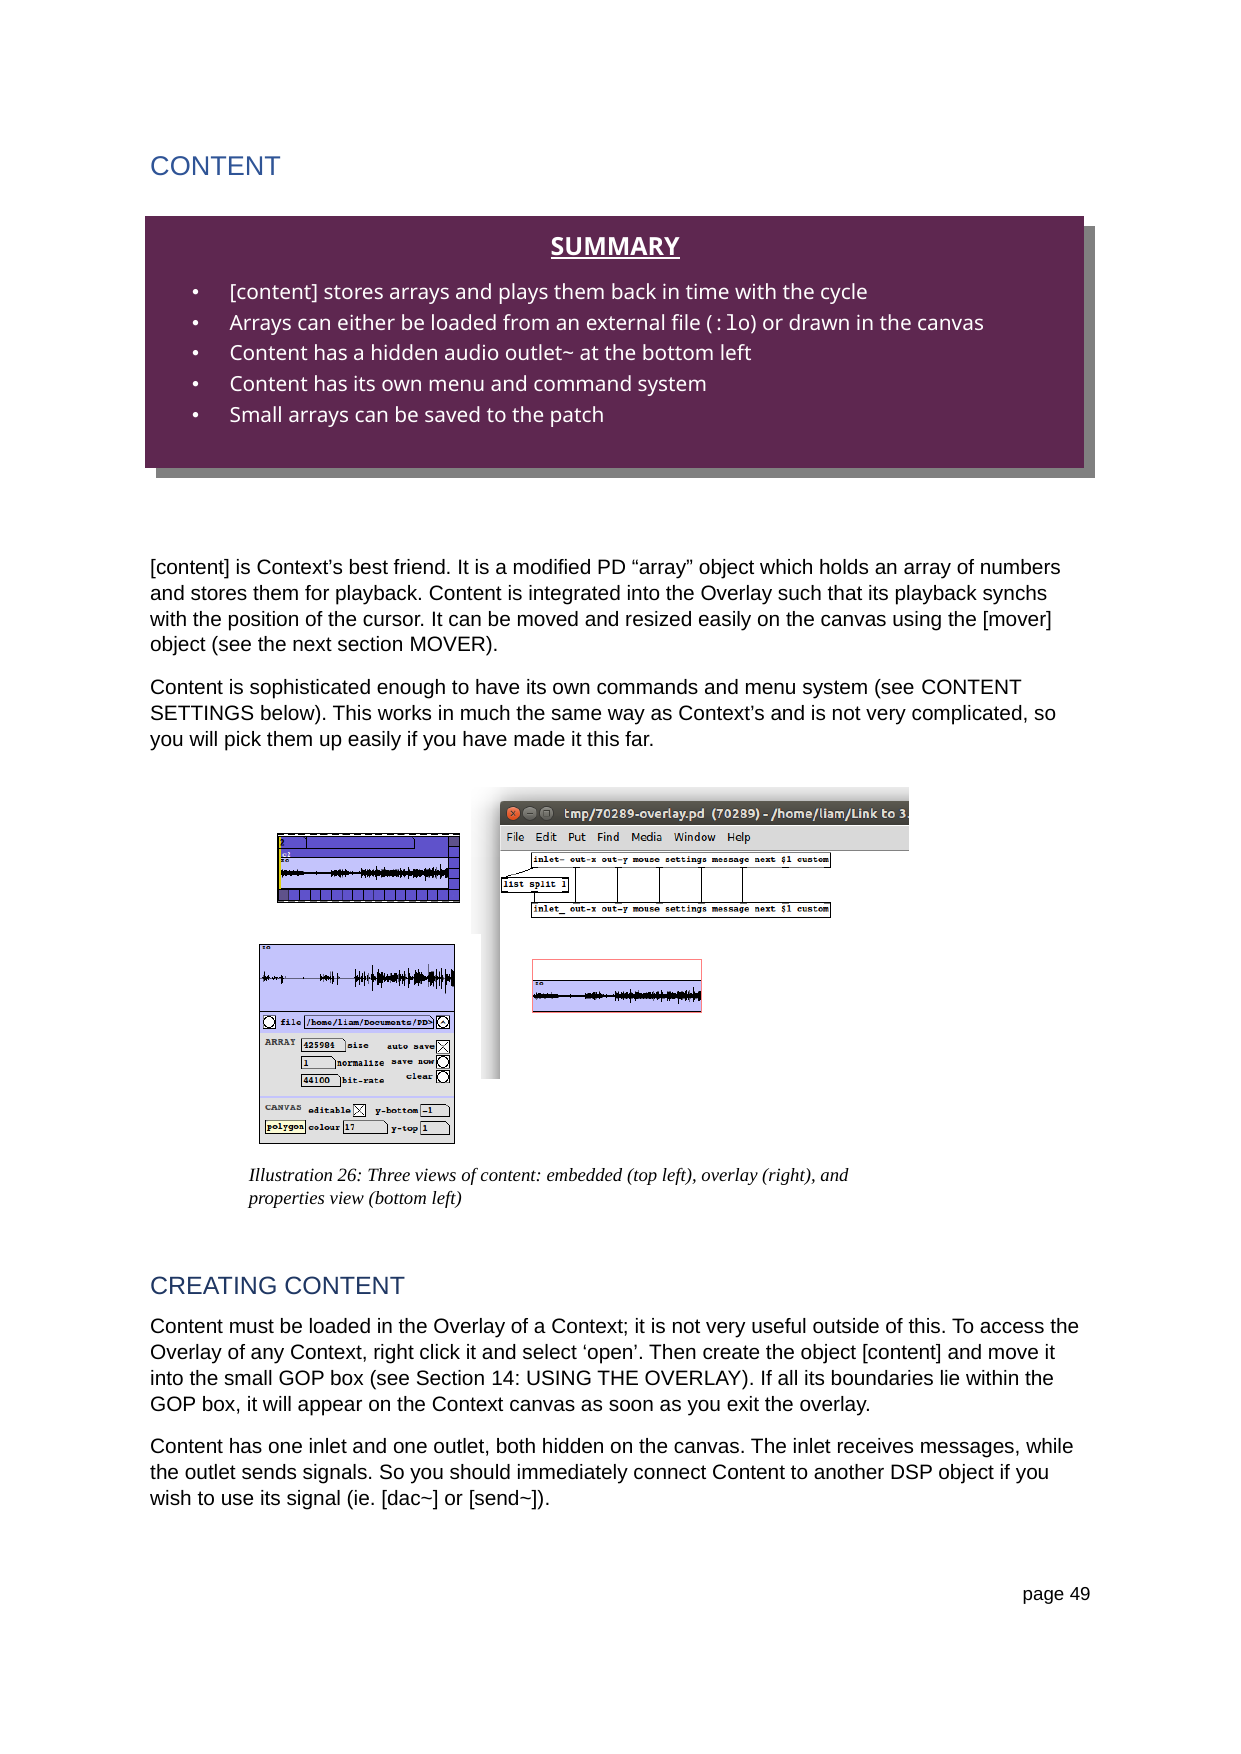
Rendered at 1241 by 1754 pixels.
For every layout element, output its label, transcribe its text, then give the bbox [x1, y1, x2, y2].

list Content has its own menu and command system [192, 369, 1075, 397]
subtitle CONTENT [150, 150, 1090, 181]
subtitle CREATING CONTENT [150, 1271, 1090, 1300]
list Content has a hidden audio outlet~ at the bottom left [192, 338, 1075, 367]
text [248, 800, 471, 934]
list Small arrays can be saved to the patch [192, 400, 1075, 428]
text [content] is Context’s best friend. It is a modified PD “array” object which holds an array of numbers and stores them for playback. Content is integrated into the Overlay such that its playback synchs with the position of the cursor. It can be moved and resized easily on the canvas using the [mover] object (see the next section MOVER). [150, 555, 1090, 656]
text Content has one inlet and one outlet, both hidden on the canvas. The inlet receives messages, while the outlet sends signals. So you should immediately connect Content to another DSP object if you wish to use its signal (ie. [dac~] or [send~]). [150, 1434, 1090, 1510]
list [content] stores arrays and plays them back in time with the cycle [192, 277, 1075, 306]
subtitle SUMMARY [154, 229, 1075, 263]
text Content must be loaded in the Overlay of a Context; it is not very useful outside of this. To access the Overlay of any Context, right click it and select ‘open’. Then create the object [content] and move it into the small GOP box (see Section 14: USING THE OVERLAY). If all its boundaries lie within the GOP box, it will appear on the Context canvas as soon as you exit the overlay. [150, 1314, 1090, 1416]
picture [248, 787, 909, 1150]
list Arrays can either be loaded from an external file (:lo) or drawn in the canvas [192, 308, 1075, 336]
text Content is sophisticated enough to have its own commands and menu system (see CONTENT SETTINGS below). This works in much the same way as Context’s and is not very complicated, so you will pick them up easily if you have made it this far. [150, 675, 1090, 750]
text Illustration 26: Three views of content: embedded (top left), overlay (right), and properties view (bottom left) [248, 1079, 909, 1208]
